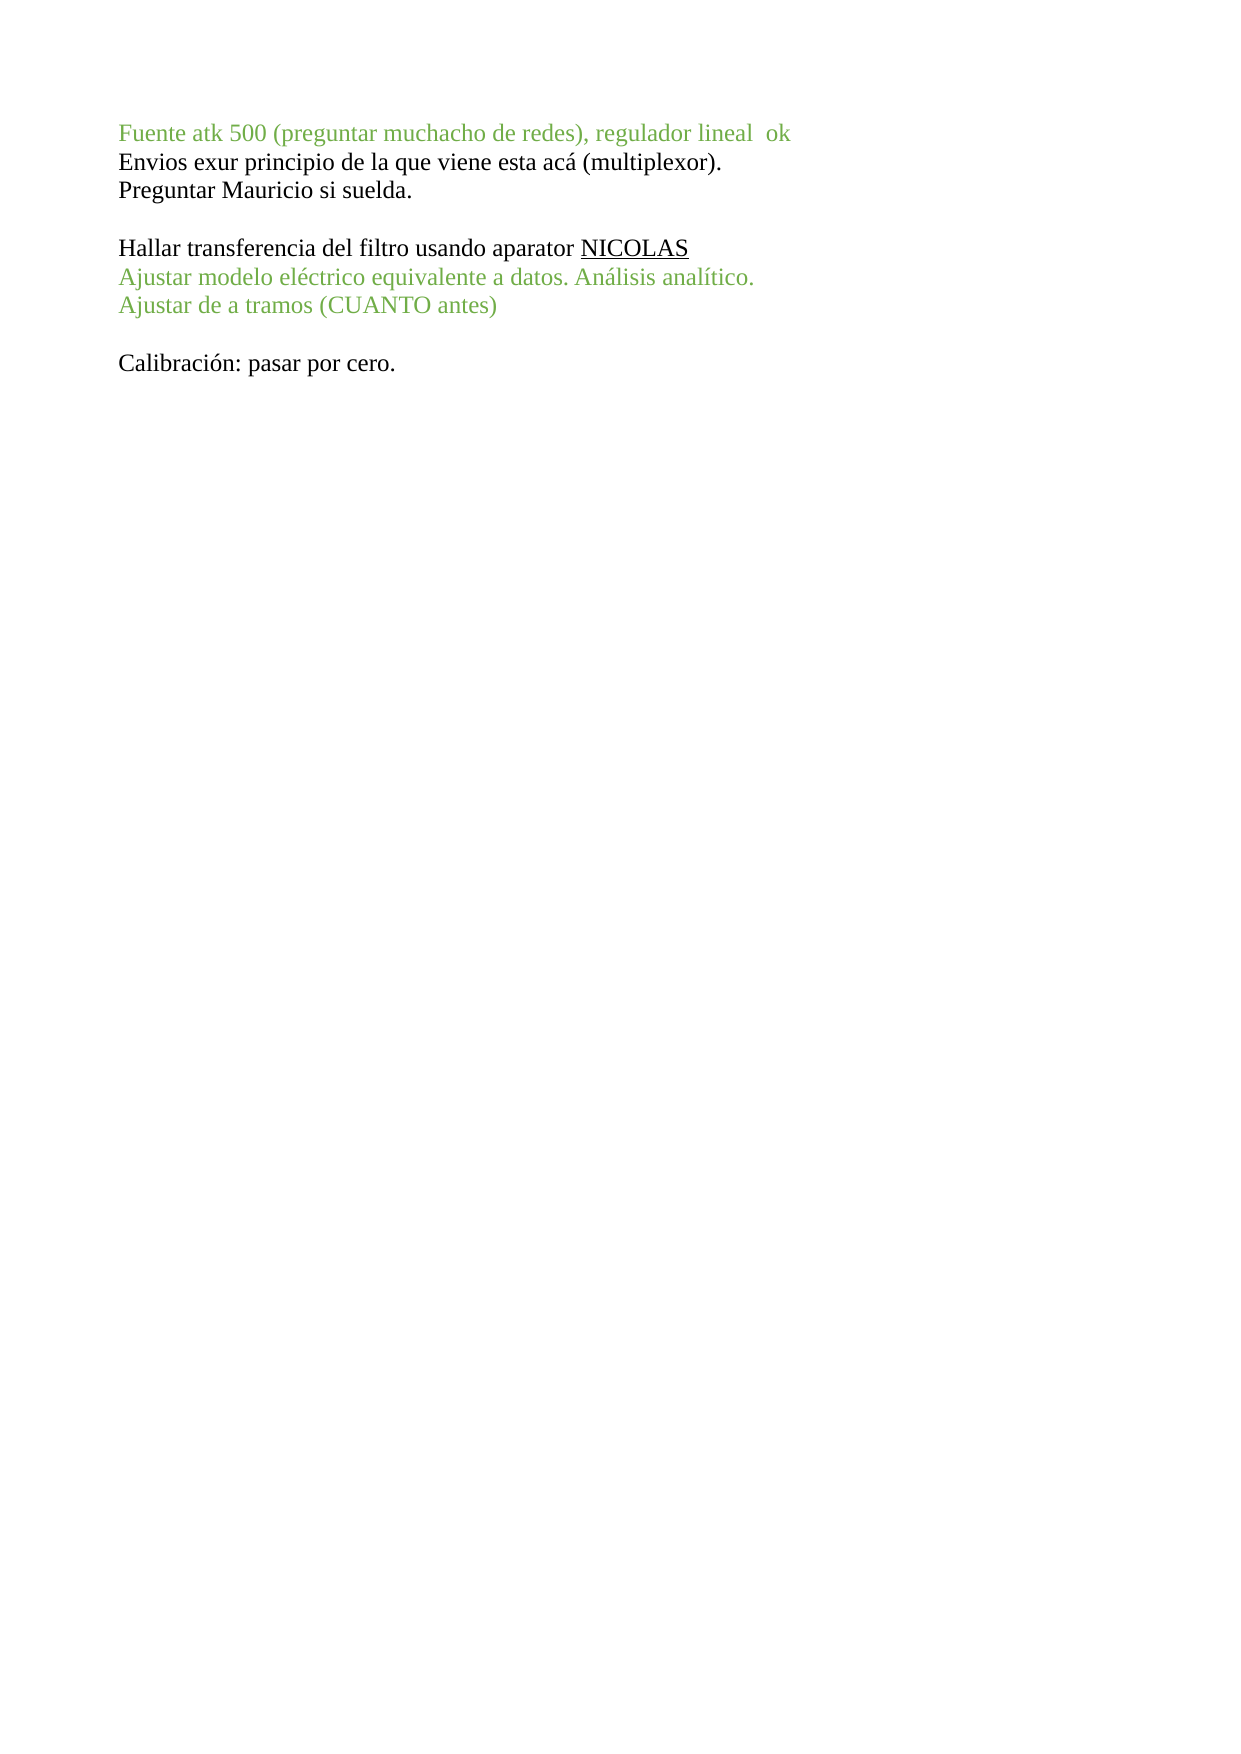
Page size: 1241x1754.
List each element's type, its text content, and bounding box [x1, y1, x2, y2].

text Calibración: pasar por cero. [118, 348, 1122, 377]
text Fuente atk 500 (preguntar muchacho de redes), regulador lineal ok [118, 118, 1122, 147]
text Ajustar de a tramos (CUANTO antes) [118, 291, 1122, 319]
text Hallar transferencia del filtro usando aparator NICOLAS [118, 233, 1122, 262]
text Preguntar Mauricio si suelda. [118, 176, 1122, 204]
text Envios exur principio de la que viene esta acá (multiplexor). [118, 147, 1122, 176]
text Ajustar modelo eléctrico equivalente a datos. Análisis analítico. [118, 262, 1122, 291]
